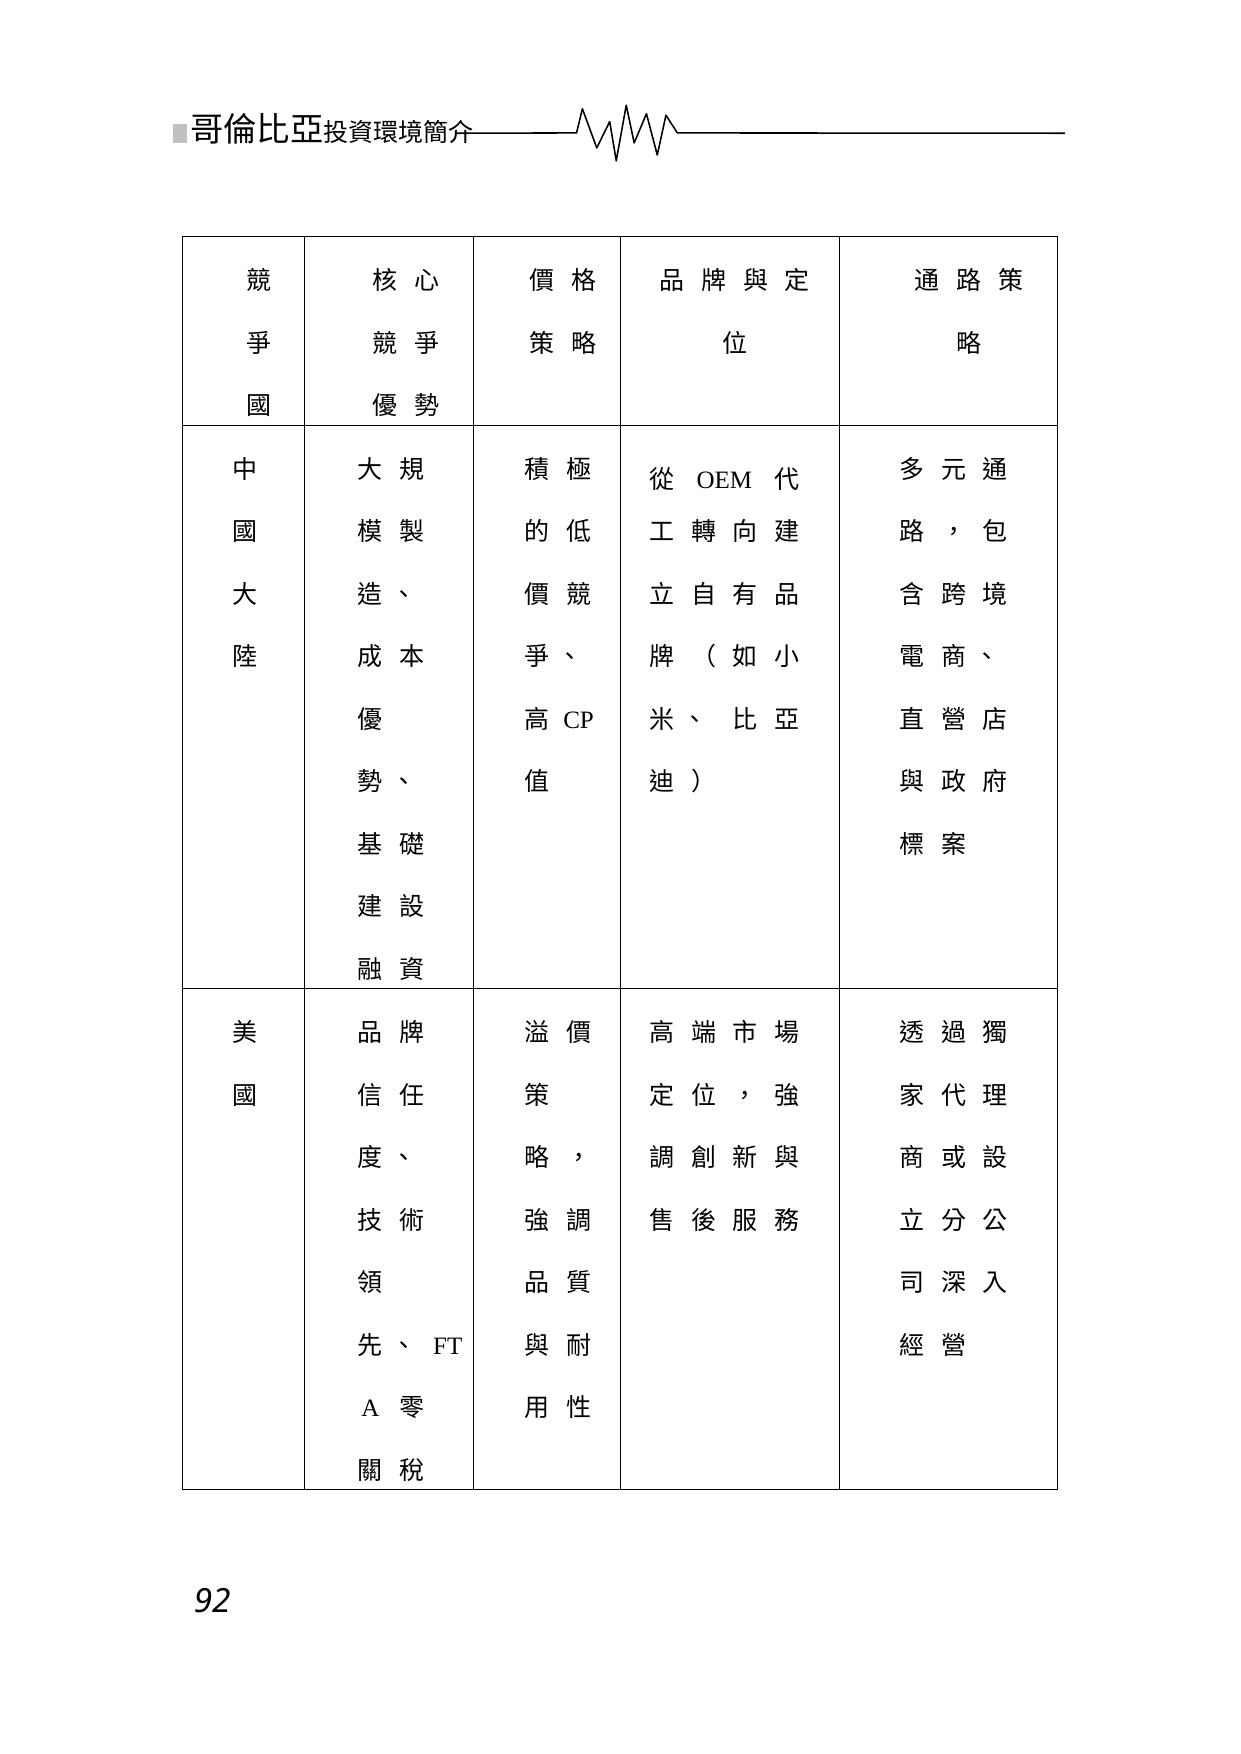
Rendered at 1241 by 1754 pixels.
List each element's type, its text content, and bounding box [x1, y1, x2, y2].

table_cell 多元通路，包含跨境電商、直營店與政府標案 [840, 426, 1057, 988]
table_cell 積極的低價競爭、高CP值 [474, 426, 620, 988]
table_cell 從OEM代工轉向建立自有品牌（如小米、比亞迪） [621, 426, 839, 988]
table_cell 中國大陸 [183, 426, 304, 988]
table_cell 大規模製造、成本優勢、基礎建設融資 [305, 426, 473, 988]
table_header 競爭國 [183, 237, 304, 425]
table_cell 高端市場定位，強調創新與售後服務 [621, 989, 839, 1489]
table_cell 透過獨家代理商或設立分公司深入經營 [840, 989, 1057, 1489]
table_header 核心競爭優勢 [305, 237, 473, 425]
table_cell 美國 [183, 989, 304, 1489]
table_cell 品牌信任度、技術領先、FTA零關稅 [305, 989, 473, 1489]
table_header 通路策略 [840, 237, 1057, 425]
table_header 品牌與定位 [621, 237, 839, 425]
table_header 價格策略 [474, 237, 620, 425]
table_cell 溢價策略，強調品質與耐用性 [474, 989, 620, 1489]
